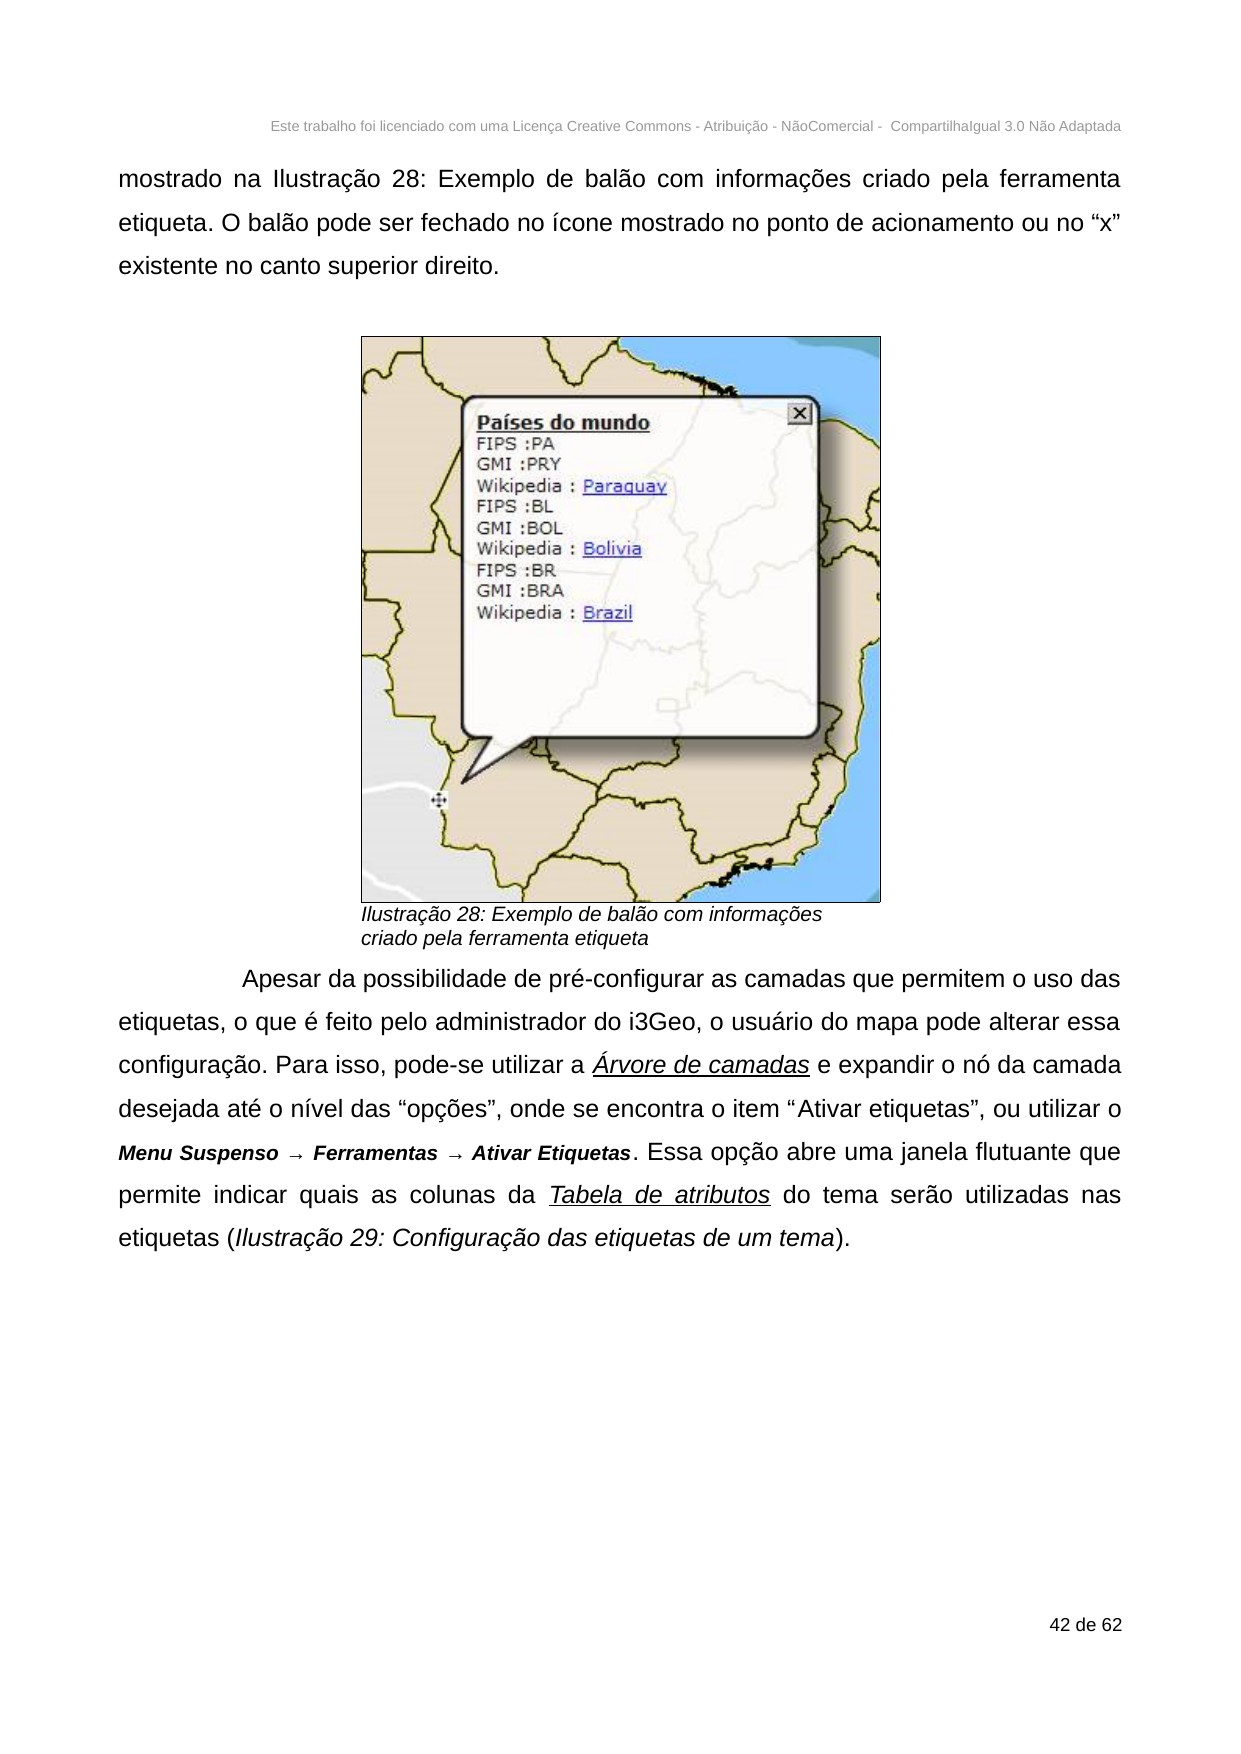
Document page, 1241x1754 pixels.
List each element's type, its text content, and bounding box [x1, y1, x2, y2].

text Ilustração 28: Exemplo de balão com informações criado pela ferramenta etiqueta [361, 903, 879, 950]
picture [362, 337, 880, 902]
text Apesar da possibilidade de pré-configurar as camadas que permitem o uso das etiquetas, o que é feito pelo administrador do i3Geo, o usuário do mapa pode alterar essa configuração. Para isso, pode-se utilizar a Árvore de camadas e expandir o nó da camada desejada até o nível das “opções”, onde se encontra o item “Ativar etiquetas”, ou utilizar o Menu suspenso → Ferramentas → Ativar etiquetas. Essa opção abre uma janela flutuante que permite indicar quais as colunas da Tabela de atributos do tema serão utilizadas nas etiquetas (Ilustração 29: Configuração das etiquetas de um tema). [118, 324, 1122, 1252]
text mostrado na Ilustração 28: Exemplo de balão com informações criado pela ferramenta etiqueta. O balão pode ser fechado no ícone mostrado no ponto de acionamento ou no “x” existente no canto superior direito. [118, 164, 1122, 279]
